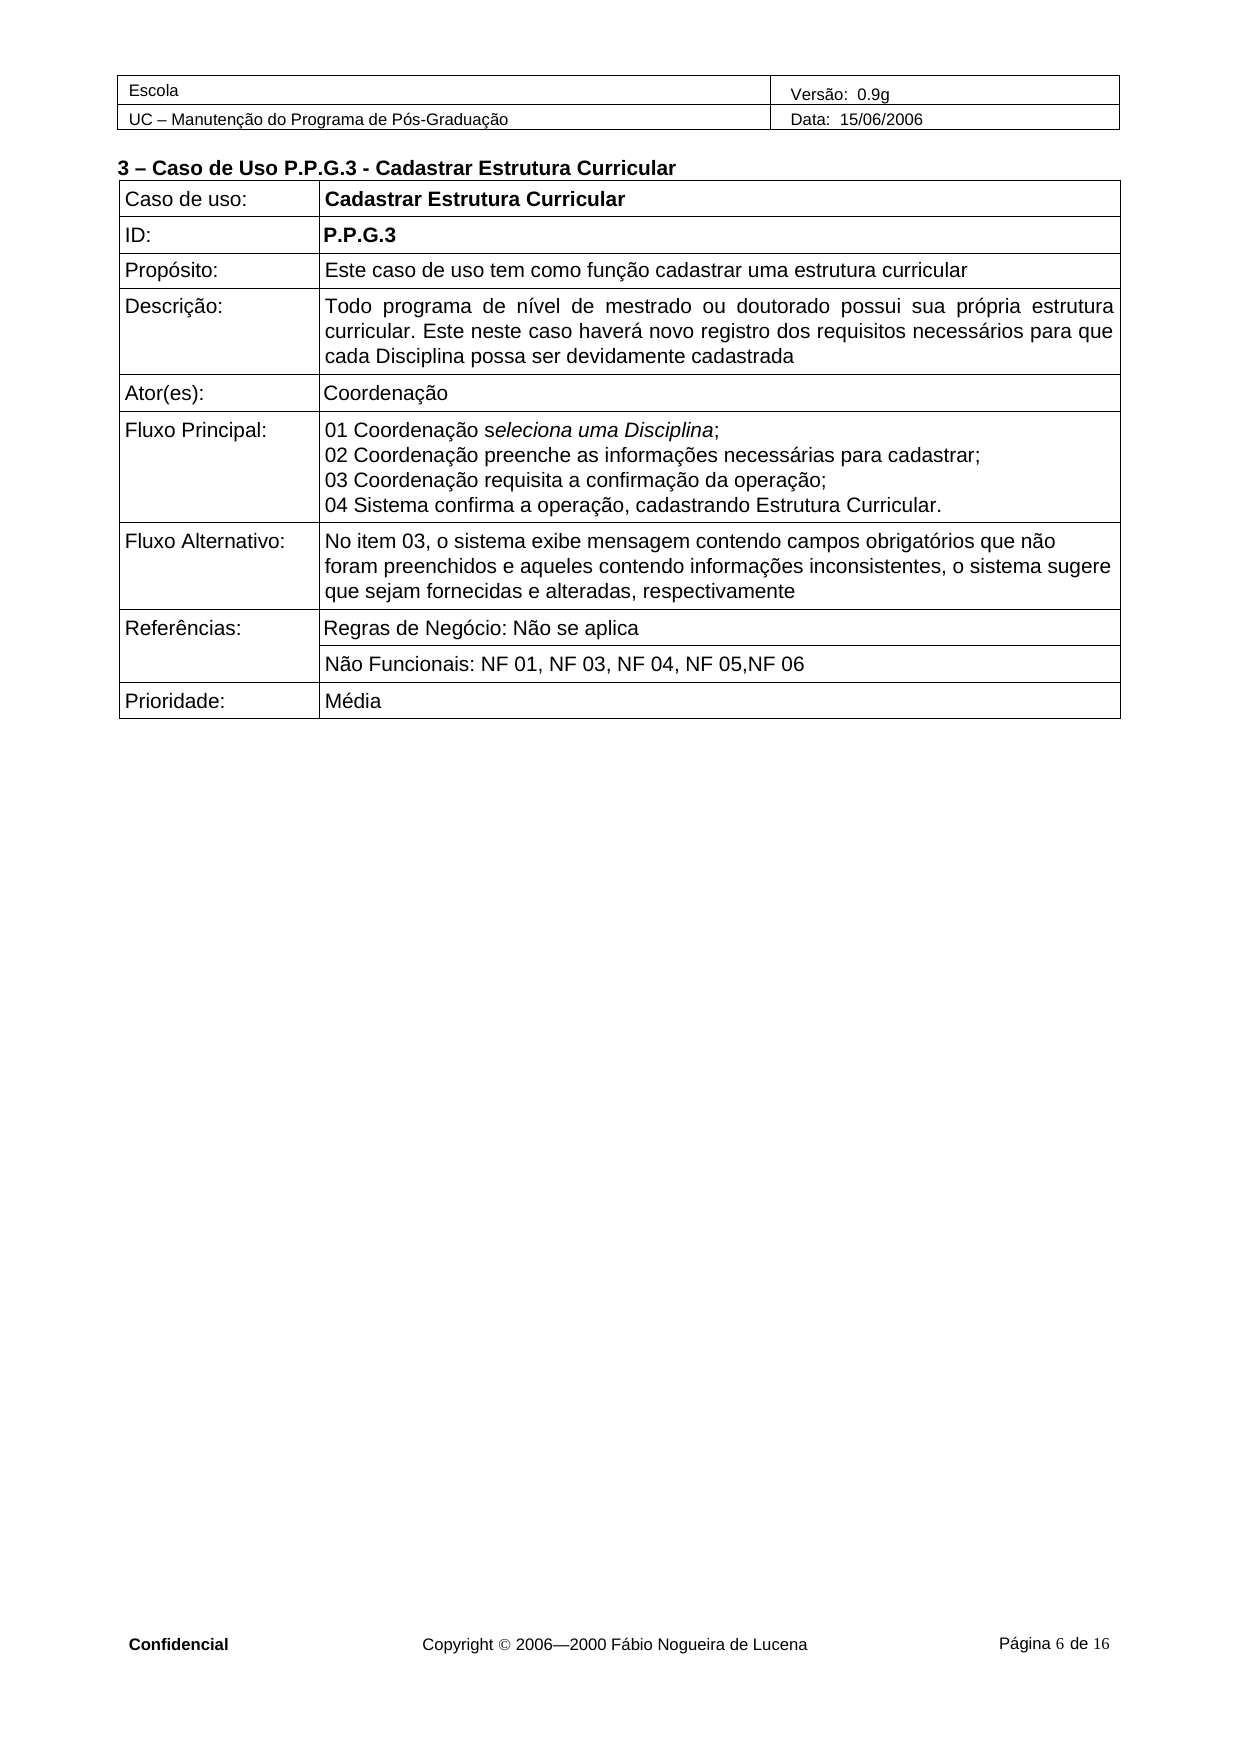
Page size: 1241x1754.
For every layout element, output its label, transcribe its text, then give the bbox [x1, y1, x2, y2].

table_cell Média [320, 683, 1120, 718]
table_cell Não Funcionais: NF 01, NF 03, NF 04, NF 05,NF 06 [320, 646, 1120, 682]
table_cell ID: [120, 217, 319, 253]
table_header Caso de uso: [120, 181, 319, 216]
table_cell Descrição: [120, 289, 319, 374]
table_cell Fluxo Alternativo: [120, 523, 319, 609]
table_cell Este caso de uso tem como função cadastrar uma estrutura curricular [320, 254, 1120, 287]
table_cell Prioridade: [120, 683, 319, 718]
table_cell Fluxo Principal: [120, 412, 319, 522]
table_cell P.P.G.3 [320, 217, 1120, 253]
table_header Regras de Negócio: Não se aplica [320, 610, 1120, 645]
table_cell Propósito: [120, 254, 319, 287]
table_cell No item 03, o sistema exibe mensagem contendo campos obrigatórios que não foram preenchidos e aqueles contendo informações inconsistentes, o sistema sugere que sejam fornecidas e alteradas, respectivamente [320, 523, 1120, 609]
table_cell Ator(es): [120, 375, 319, 411]
table_cell Todo programa de nível de mestrado ou doutorado possui sua própria estrutura curricular. Este neste caso haverá novo registro dos requisitos necessários para que cada Disciplina possa ser devidamente cadastrada [320, 289, 1120, 374]
table_cell Coordenação [320, 375, 1120, 411]
table_cell Referências: [120, 610, 319, 682]
text 3 – Caso de Uso P.P.G.3 - Cadastrar Estrutura Curricular [117, 154, 1120, 179]
table_header Cadastrar Estrutura Curricular [320, 181, 1120, 216]
table_cell 01 Coordenação seleciona uma Disciplina; 02 Coordenação preenche as informações necessárias para cadastrar; 03 Coordenação requisita a confirmação da operação; 04 Sistema confirma a operação, cadastrando Estrutura Curricular. [320, 412, 1120, 522]
